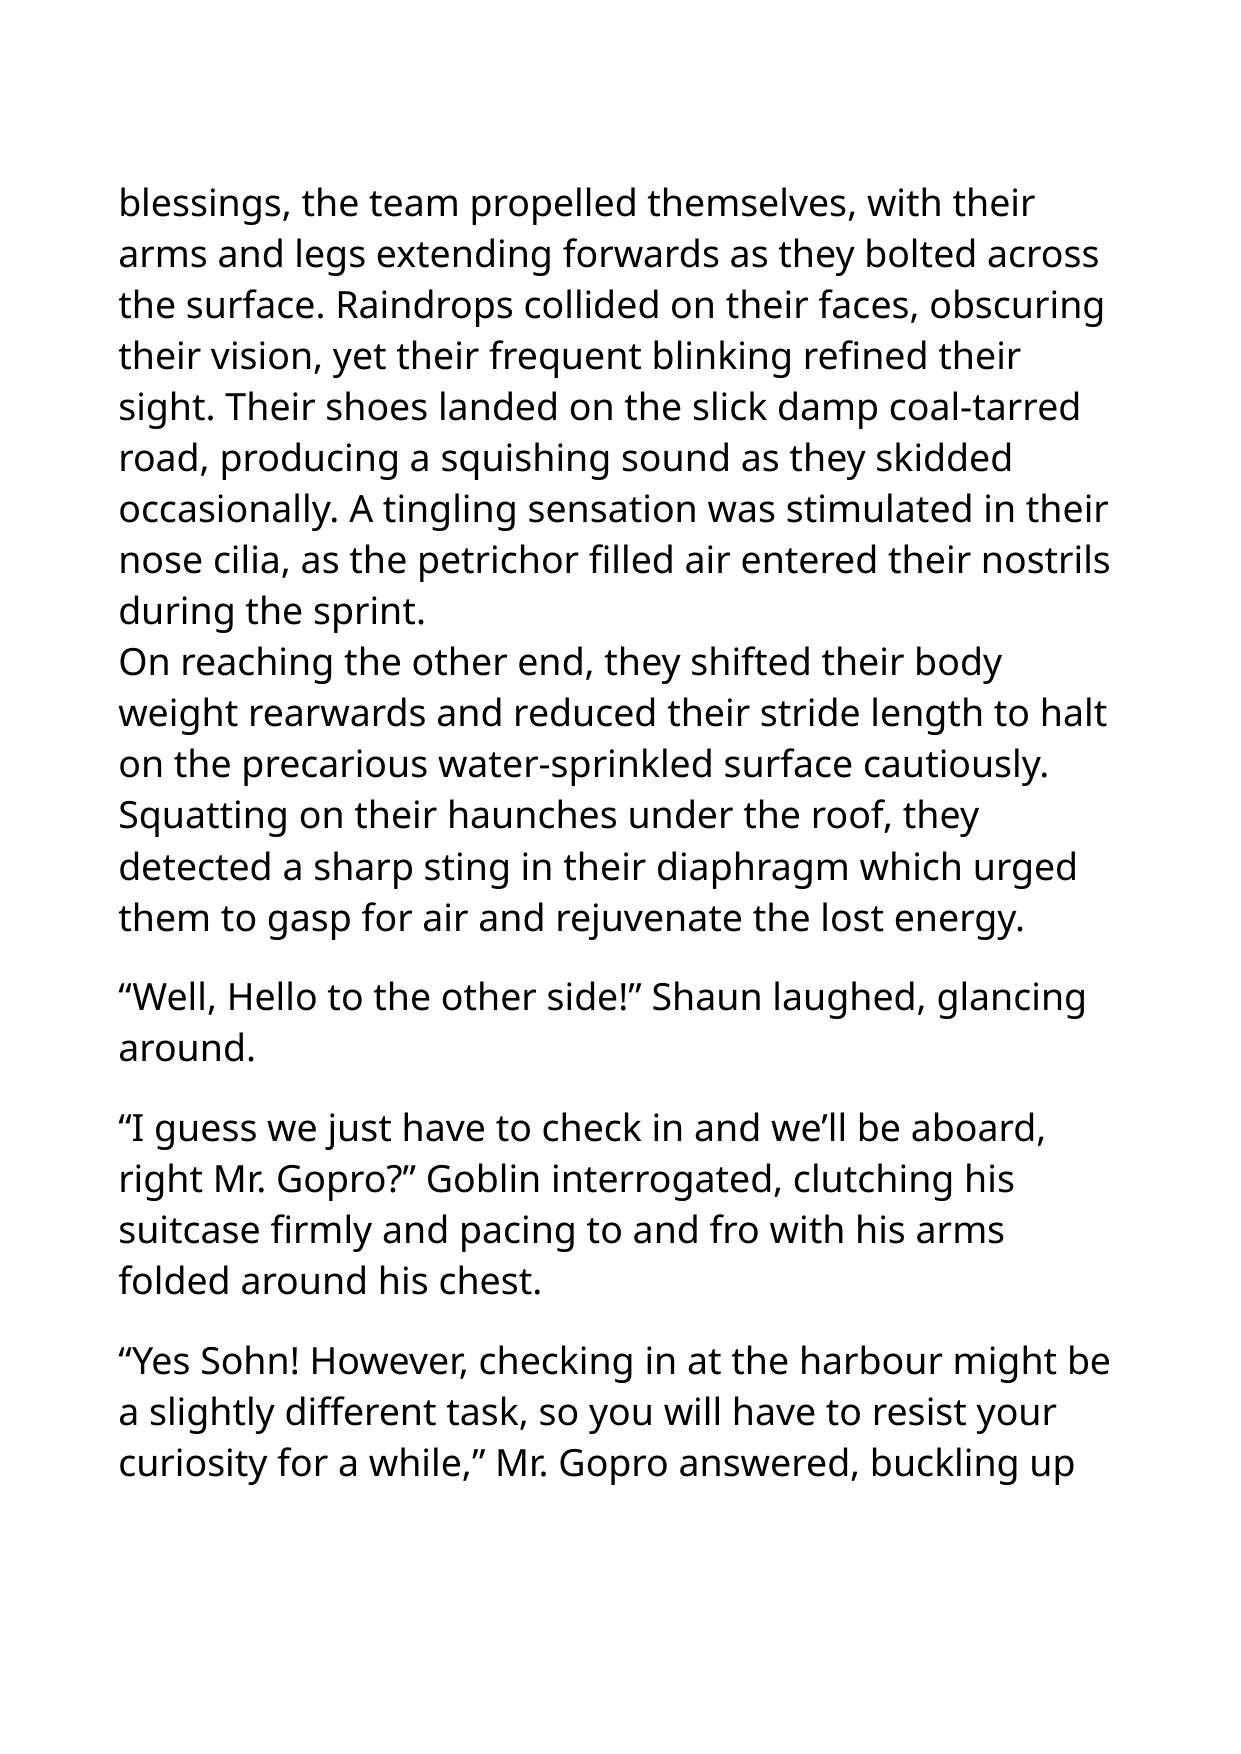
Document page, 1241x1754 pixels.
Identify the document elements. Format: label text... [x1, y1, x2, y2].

text “Yes Sohn! However, checking in at the harbour might be a slightly different task, so you will have to resist your curiosity for a while,” Mr. Gopro answered, buckling up [118, 1334, 1122, 1488]
text On reaching the other end, they shifted their body weight rearwards and reduced their stride length to halt on the precarious water-sprinkled surface cautiously. Squatting on their haunches under the roof, they detected a sharp sting in their diaphragm which urged them to gasp for air and rejuvenate the lost energy. [118, 636, 1122, 942]
text “I guess we just have to check in and we’ll be aboard, right Mr. Gopro?” Goblin interrogated, clutching his suitcase firmly and pacing to and fro with his arms folded around his chest. [118, 1102, 1122, 1306]
text “Well, Hello to the other side!” Shaun laughed, glancing around. [118, 971, 1122, 1073]
text blessings, the team propelled themselves, with their arms and legs extending forwards as they bolted across the surface. Raindrops collided on their faces, obscuring their vision, yet their frequent blinking refined their sight. Their shoes landed on the slick damp coal-tarred road, producing a squishing sound as they skidded occasionally. A tingling sensation was stimulated in their nose cilia, as the petrichor filled air entered their nostrils during the sprint. [118, 176, 1122, 636]
